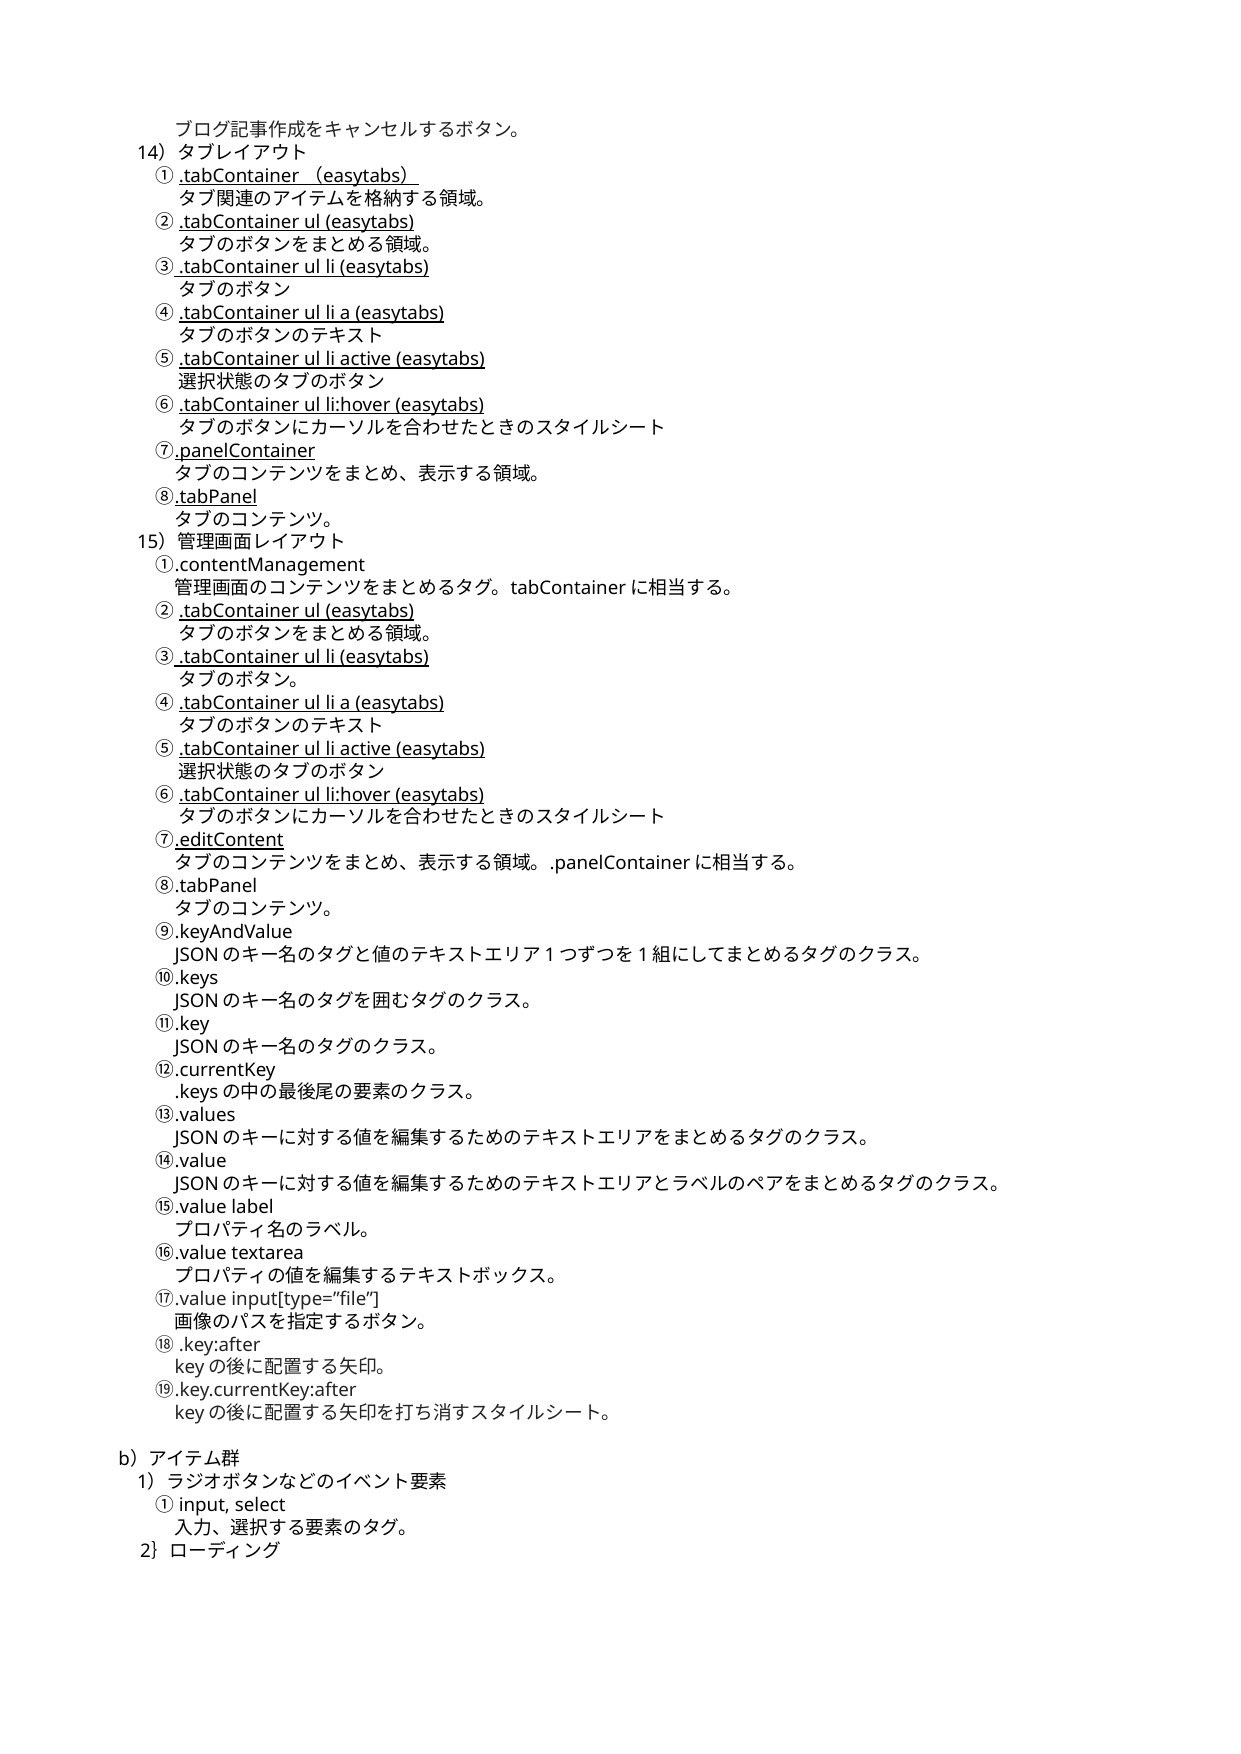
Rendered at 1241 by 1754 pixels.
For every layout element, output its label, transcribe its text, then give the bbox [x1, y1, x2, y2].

text ① input, select [118, 1493, 1122, 1516]
text b）アイテム群 [118, 1447, 1122, 1470]
text ⑧.tabPanel [118, 874, 1122, 897]
text ⑯.value textarea [118, 1241, 1122, 1264]
text ⑩.keys [118, 966, 1122, 989]
text 管理画面のコンテンツをまとめるタグ。tabContainerに相当する。 [118, 576, 1122, 599]
text 1）ラジオボタンなどのイベント要素 [118, 1470, 1122, 1493]
text プロパティ名のラベル。 [118, 1218, 1122, 1241]
text ①.contentManagement [118, 553, 1122, 576]
text ⑮.value label [118, 1195, 1122, 1218]
text ⑰.value input[type=”file”] [118, 1287, 1122, 1310]
text タブのボタンにカーソルを合わせたときのスタイルシート [118, 416, 1122, 439]
text タブのコンテンツをまとめ、表示する領域。.panelContainerに相当する。 [118, 851, 1122, 874]
text .keysの中の最後尾の要素のクラス。 [118, 1081, 1122, 1103]
text ⑫.currentKey [118, 1058, 1122, 1081]
text タブのボタン [118, 278, 1122, 301]
text 15）管理画面レイアウト [118, 531, 1122, 553]
text ⑤ .tabContainer ul li active (easytabs) [118, 347, 1122, 370]
text 14）タブレイアウト [118, 141, 1122, 164]
text ブログ記事作成をキャンセルするボタン。 [118, 118, 1122, 141]
text JSONのキーに対する値を編集するためのテキストエリアをまとめるタグのクラス。 [118, 1126, 1122, 1149]
text JSONのキー名のタグを囲むタグのクラス。 [118, 989, 1122, 1012]
text タブのボタン。 [118, 668, 1122, 691]
text ⑪.key [118, 1012, 1122, 1035]
text タブのコンテンツをまとめ、表示する領域。 [118, 462, 1122, 485]
text タブのボタンをまとめる領域。 [118, 622, 1122, 645]
text 画像のパスを指定するボタン。 [118, 1310, 1122, 1333]
text タブのボタンのテキスト [118, 714, 1122, 737]
text タブのボタンのテキスト [118, 324, 1122, 347]
text タブのボタンをまとめる領域。 [118, 233, 1122, 256]
text 選択状態のタブのボタン [118, 760, 1122, 783]
text タブのコンテンツ。 [118, 508, 1122, 531]
text ② .tabContainer ul (easytabs) [118, 599, 1122, 622]
text 2｝ローディング [118, 1539, 1122, 1562]
text ⑥ .tabContainer ul li:hover (easytabs) [118, 393, 1122, 416]
text ② .tabContainer ul (easytabs) [118, 210, 1122, 233]
text ⑤ .tabContainer ul li active (easytabs) [118, 737, 1122, 760]
text keyの後に配置する矢印を打ち消すスタイルシート。 [118, 1401, 1122, 1424]
text プロパティの値を編集するテキストボックス。 [118, 1264, 1122, 1287]
text ⑧.tabPanel [118, 485, 1122, 508]
text ⑭.value [118, 1149, 1122, 1172]
text タブのコンテンツ。 [118, 897, 1122, 920]
text ④ .tabContainer ul li a (easytabs) [118, 691, 1122, 714]
text ⑱ .key:after [118, 1333, 1122, 1356]
text JSONのキー名のタグと値のテキストエリア1つずつを1組にしてまとめるタグのクラス。 [118, 943, 1122, 966]
text 選択状態のタブのボタン [118, 370, 1122, 393]
text ③ .tabContainer ul li (easytabs) [118, 645, 1122, 668]
text 入力、選択する要素のタグ。 [118, 1516, 1122, 1539]
text ④ .tabContainer ul li a (easytabs) [118, 301, 1122, 324]
text ⑬.values [118, 1103, 1122, 1126]
text ⑥ .tabContainer ul li:hover (easytabs) [118, 783, 1122, 806]
text タブのボタンにカーソルを合わせたときのスタイルシート [118, 806, 1122, 828]
text ① .tabContainer （easytabs） [118, 164, 1122, 187]
text ③ .tabContainer ul li (easytabs) [118, 256, 1122, 278]
text ⑲.key.currentKey:after [118, 1378, 1122, 1401]
text タブ関連のアイテムを格納する領域。 [118, 187, 1122, 210]
text JSONのキーに対する値を編集するためのテキストエリアとラベルのペアをまとめるタグのクラス。 [118, 1172, 1122, 1195]
text JSONのキー名のタグのクラス。 [118, 1035, 1122, 1058]
text ⑦.editContent [118, 828, 1122, 851]
text ⑨.keyAndValue [118, 920, 1122, 943]
text keyの後に配置する矢印。 [118, 1356, 1122, 1378]
text ⑦.panelContainer [118, 439, 1122, 462]
